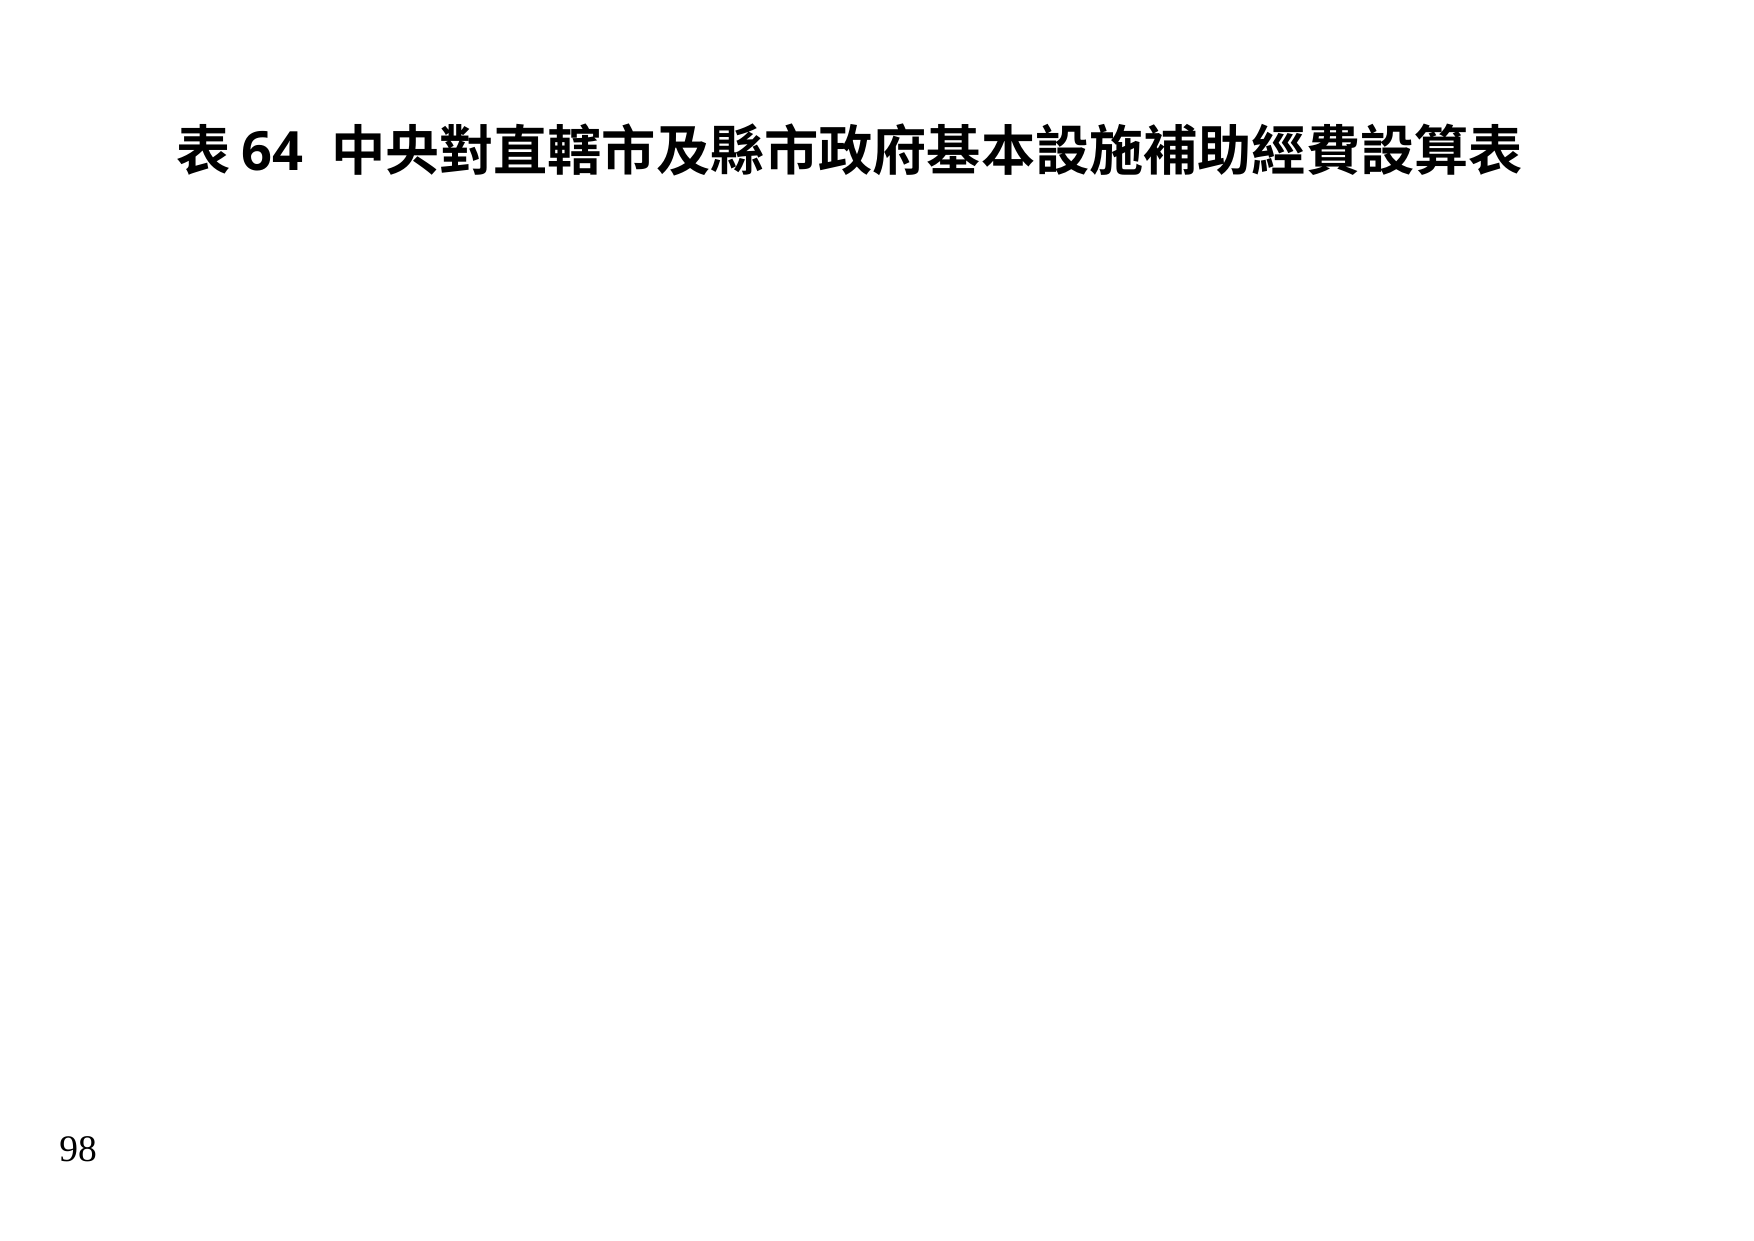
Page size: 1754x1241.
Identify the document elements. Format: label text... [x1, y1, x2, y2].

text 表64 中央對直轄市及縣市政府基本設施補助經費設算表 [59, 91, 1639, 204]
